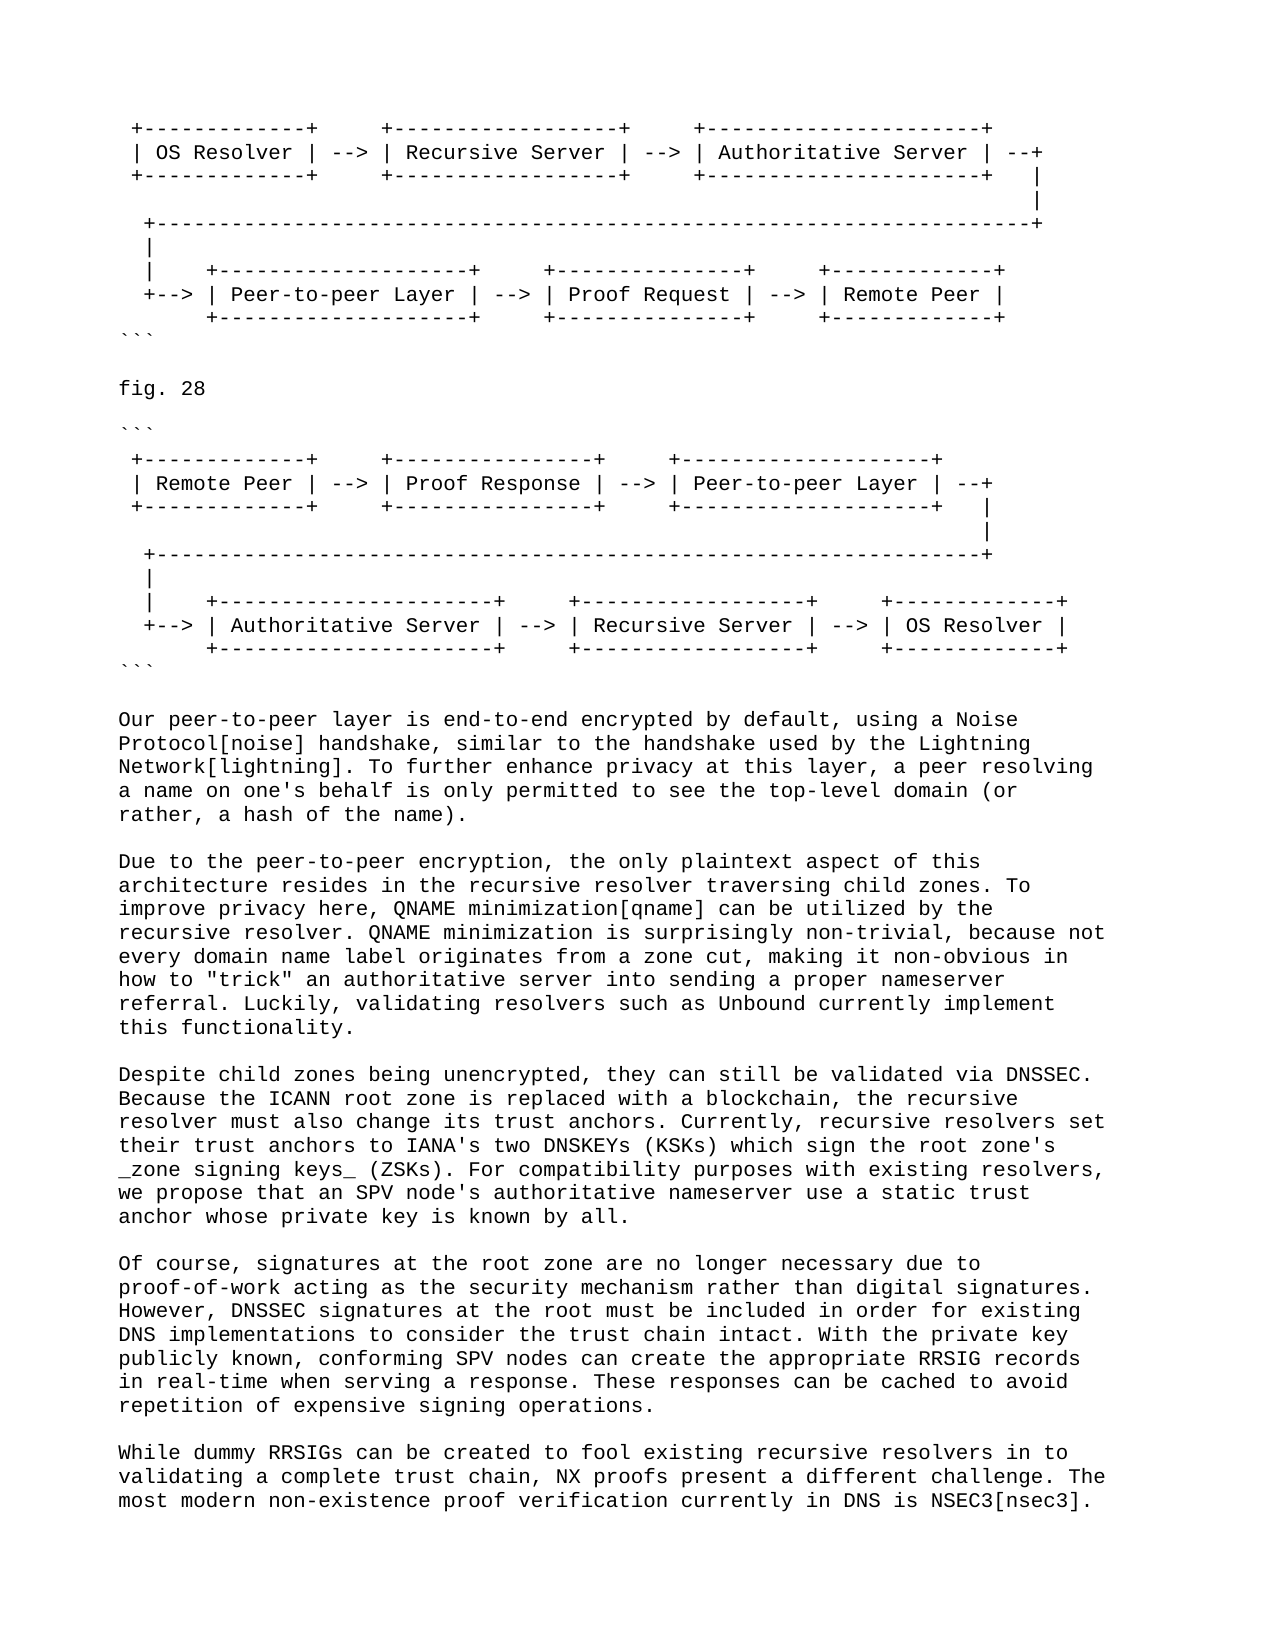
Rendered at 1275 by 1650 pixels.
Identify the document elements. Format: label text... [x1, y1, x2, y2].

text rather, a hash of the name). [118, 804, 1157, 827]
text proof-of-work acting as the security mechanism rather than digital signatures. [118, 1277, 1157, 1300]
text Network[lightning]. To further enhance privacy at this layer, a peer resolving [118, 757, 1157, 780]
text | OS Resolver | --> | Recursive Server | --> | Authoritative Server | --+ [118, 142, 1157, 165]
text publicly known, conforming SPV nodes can create the appropriate RRSIG records [118, 1348, 1157, 1371]
text improve privacy here, QNAME minimization[qname] can be utilized by the [118, 898, 1157, 922]
text +-------------+ +----------------+ +--------------------+ [118, 449, 1157, 473]
text fig. 28 [118, 378, 1157, 402]
text +-------------+ +------------------+ +----------------------+ [118, 118, 1157, 142]
text Due to the peer-to-peer encryption, the only plaintext aspect of this [118, 851, 1157, 875]
text most modern non-existence proof verification currently in DNS is NSEC3[nsec3]. [118, 1489, 1157, 1513]
text ``` [118, 426, 1157, 449]
text | Remote Peer | --> | Proof Response | --> | Peer-to-peer Layer | --+ [118, 473, 1157, 496]
text | +----------------------+ +------------------+ +-------------+ [118, 591, 1157, 615]
text we propose that an SPV node's authoritative nameserver use a static trust [118, 1182, 1157, 1206]
text their trust anchors to IANA's two DNSKEYs (KSKs) which sign the root zone's [118, 1135, 1157, 1158]
text repetition of expensive signing operations. [118, 1395, 1157, 1419]
text +--> | Peer-to-peer Layer | --> | Proof Request | --> | Remote Peer | [118, 284, 1157, 307]
text While dummy RRSIGs can be created to fool existing recursive resolvers in to [118, 1442, 1157, 1466]
text how to "trick" an authoritative server into sending a proper nameserver [118, 969, 1157, 993]
text Our peer-to-peer layer is end-to-end encrypted by default, using a Noise [118, 709, 1157, 733]
text | +--------------------+ +---------------+ +-------------+ [118, 260, 1157, 284]
text Of course, signatures at the root zone are no longer necessary due to [118, 1253, 1157, 1277]
text +----------------------+ +------------------+ +-------------+ [118, 638, 1157, 662]
text However, DNSSEC signatures at the root must be included in order for existing [118, 1300, 1157, 1324]
text +----------------------------------------------------------------------+ [118, 213, 1157, 236]
text resolver must also change its trust anchors. Currently, recursive resolvers set [118, 1111, 1157, 1135]
text in real-time when serving a response. These responses can be cached to avoid [118, 1371, 1157, 1395]
text architecture resides in the recursive resolver traversing child zones. To [118, 875, 1157, 898]
text ``` [118, 331, 1157, 354]
text validating a complete trust chain, NX proofs present a different challenge. The [118, 1466, 1157, 1489]
text | [118, 189, 1157, 213]
text | [118, 567, 1157, 591]
text +-------------+ +------------------+ +----------------------+ | [118, 165, 1157, 189]
text DNS implementations to consider the trust chain intact. With the private key [118, 1324, 1157, 1348]
text +-------------+ +----------------+ +--------------------+ | [118, 496, 1157, 520]
text Protocol[noise] handshake, similar to the handshake used by the Lightning [118, 733, 1157, 757]
text referral. Luckily, validating resolvers such as Unbound currently implement [118, 993, 1157, 1017]
text a name on one's behalf is only permitted to see the top-level domain (or [118, 780, 1157, 804]
text recursive resolver. QNAME minimization is surprisingly non-trivial, because not [118, 922, 1157, 946]
text ``` [118, 662, 1157, 686]
text Despite child zones being unencrypted, they can still be validated via DNSSEC. [118, 1064, 1157, 1088]
text _zone signing keys_ (ZSKs). For compatibility purposes with existing resolvers, [118, 1158, 1157, 1182]
text +------------------------------------------------------------------+ [118, 544, 1157, 567]
text | [118, 520, 1157, 544]
text every domain name label originates from a zone cut, making it non-obvious in [118, 946, 1157, 969]
text +--------------------+ +---------------+ +-------------+ [118, 307, 1157, 331]
text this functionality. [118, 1017, 1157, 1040]
text Because the ICANN root zone is replaced with a blockchain, the recursive [118, 1088, 1157, 1111]
text anchor whose private key is known by all. [118, 1206, 1157, 1229]
text | [118, 236, 1157, 260]
text +--> | Authoritative Server | --> | Recursive Server | --> | OS Resolver | [118, 615, 1157, 638]
